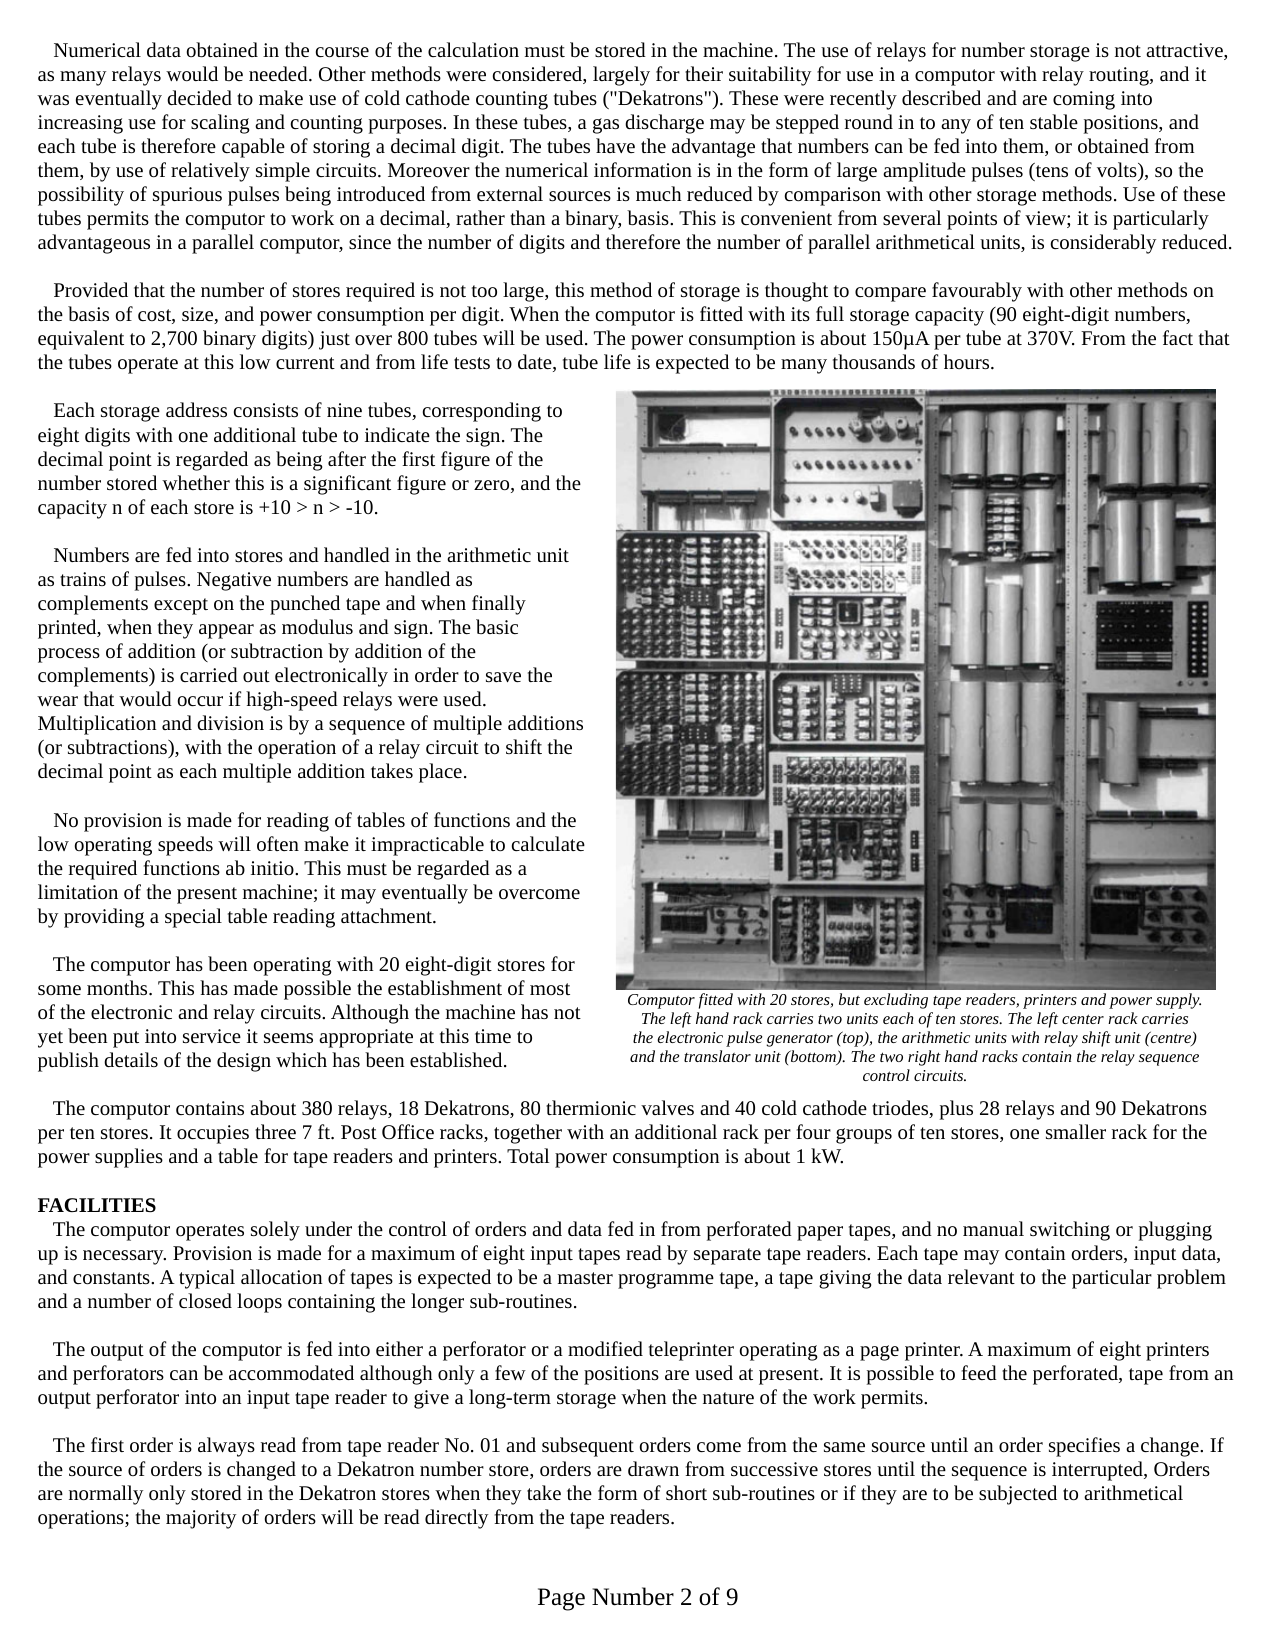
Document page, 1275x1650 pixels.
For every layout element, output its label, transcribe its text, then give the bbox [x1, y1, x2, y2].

text Each storage address consists of nine tubes, corresponding to eight digits with one additional tube to indicate the sign. The decimal point is regarded as being after the first figure of the number stored whether this is a significant figure or zero, and the capacity n of each store is +10 > n > -10. [37, 398, 615, 519]
text No provision is made for reading of tables of functions and the low operating speeds will often make it impracticable to calculate the required functions ab initio. This must be regarded as a limitation of the present machine; it may eventually be overcome by providing a special table reading attachment. [37, 807, 615, 928]
text and the translator unit (bottom). The two right hand racks contain the relay sequence control circuits. [616, 1047, 1216, 1085]
text FACILITIES [37, 1192, 1237, 1217]
text Provided that the number of stores required is not too large, this method of storage is thought to compare favourably with other methods on the basis of cost, size, and power consumption per digit. When the computor is fitted with its full storage capacity (90 eight-digit numbers, equivalent to 2,700 binary digits) just over 800 tubes will be used. The power consumption is about 150µA per tube at 370V. From the fact that the tubes operate at this low current and from life tests to date, tube life is expected to be many thousands of hours. [37, 278, 1237, 374]
text The output of the computor is fed into either a perforator or a modified teleprinter operating as a page printer. A maximum of eight printers and perforators can be accommodated although only a few of the positions are used at present. It is possible to feed the perforated, tape from an output perforator into an input tape reader to give a long-term storage when the nature of the work permits. [37, 1337, 1237, 1409]
picture [615, 389, 1216, 990]
text The computor operates solely under the control of orders and data fed in from perforated paper tapes, and no manual switching or plugging up is necessary. Provision is made for a maximum of eight input tapes read by separate tape readers. Each tape may contain orders, input data, and constants. A typical allocation of tapes is expected to be a master programme tape, a tape giving the data relevant to the particular problem and a number of closed loops containing the longer sub-routines. [37, 1217, 1237, 1313]
text the electronic pulse generator (top), the arithmetic units with relay shift unit (centre) [616, 1028, 1216, 1047]
text The computor contains about 380 relays, 18 Dekatrons, 80 thermionic valves and 40 cold cathode triodes, plus 28 relays and 90 Dekatrons per ten stores. It occupies three 7 ft. Post Office racks, together with an additional rack per four groups of ten stores, one smaller rack for the power supplies and a table for tape readers and printers. Total power consumption is about 1 kW. [37, 1096, 1237, 1168]
text The first order is always read from tape reader No. 01 and subsequent orders come from the same source until an order specifies a change. If the source of orders is changed to a Dekatron number store, orders are drawn from successive stores until the sequence is interrupted, Orders are normally only stored in the Dekatron stores when they take the form of short sub-routines or if they are to be subjected to arithmetical operations; the majority of orders will be read directly from the tape readers. [37, 1433, 1237, 1529]
text Numbers are fed into stores and handled in the arithmetic unit as trains of pulses. Negative numbers are handled as complements except on the punched tape and when finally printed, when they appear as modulus and sign. The basic process of addition (or subtraction by addition of the complements) is carried out electronically in order to save the wear that would occur if high-speed relays were used. Multiplication and division is by a sequence of multiple additions (or subtractions), with the operation of a relay circuit to shift the decimal point as each multiple addition takes place. [37, 543, 615, 783]
text Computor fitted with 20 stores, but excluding tape readers, printers and power supply. The left hand rack carries two units each of ten stores. The left center rack carries [616, 990, 1216, 1028]
text Numerical data obtained in the course of the calculation must be stored in the machine. The use of relays for number storage is not attractive, as many relays would be needed. Other methods were considered, largely for their suitability for use in a computor with relay routing, and it was eventually decided to make use of cold cathode counting tubes ("Dekatrons"). These were recently described and are coming into increasing use for scaling and counting purposes. In these tubes, a gas discharge may be stepped round in to any of ten stable positions, and each tube is therefore capable of storing a decimal digit. The tubes have the advantage that numbers can be fed into them, or obtained from them, by use of relatively simple circuits. Moreover the numerical information is in the form of large amplitude pulses (tens of volts), so the possibility of spurious pulses being introduced from external sources is much reduced by comparison with other storage methods. Use of these tubes permits the computor to work on a decimal, rather than a binary, basis. This is convenient from several points of view; it is particularly advantageous in a parallel computor, since the number of digits and therefore the number of parallel arithmetical units, is considerably reduced. [37, 37, 1237, 254]
text The computor has been operating with 20 eight-digit stores for some months. This has made possible the establishment of most of the electronic and relay circuits. Although the machine has not yet been put into service it seems appropriate at this time to publish details of the design which has been established. [37, 952, 616, 1072]
